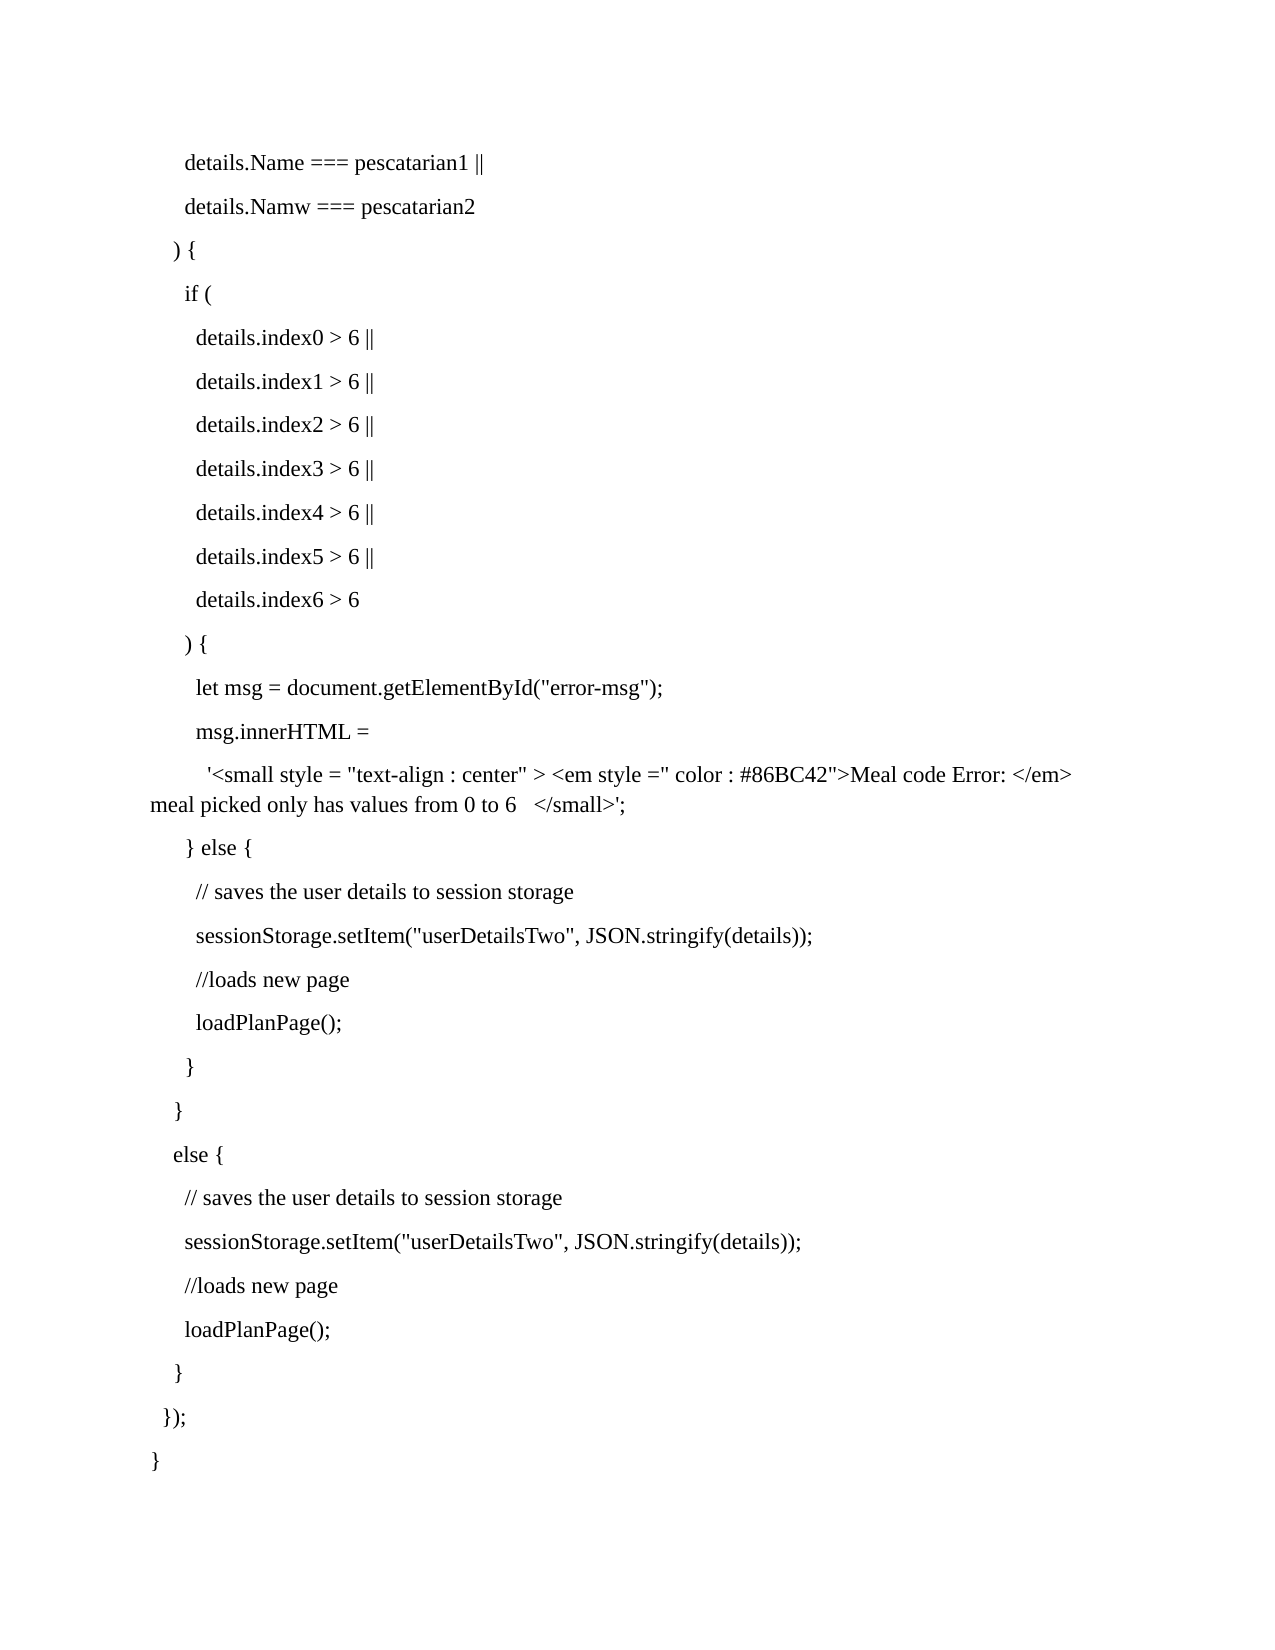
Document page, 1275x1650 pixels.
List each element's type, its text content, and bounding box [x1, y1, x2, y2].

text else { [150, 1142, 1125, 1167]
text msg.innerHTML = [150, 719, 1125, 744]
text } else { [150, 835, 1125, 861]
text //loads new page [150, 967, 1125, 992]
text } [150, 1448, 1125, 1473]
text // saves the user details to session storage [150, 879, 1125, 904]
text details.index4 > 6 || [150, 500, 1125, 525]
text ) { [150, 631, 1125, 657]
text sessionStorage.setItem("userDetailsTwo", JSON.stringify(details)); [150, 923, 1125, 948]
text loadPlanPage(); [150, 1317, 1125, 1342]
text sessionStorage.setItem("userDetailsTwo", JSON.stringify(details)); [150, 1229, 1125, 1254]
text if ( [150, 281, 1125, 307]
text details.index5 > 6 || [150, 544, 1125, 569]
text details.index0 > 6 || [150, 325, 1125, 350]
text details.index2 > 6 || [150, 412, 1125, 438]
text } [150, 1098, 1125, 1123]
text }); [150, 1404, 1125, 1429]
text loadPlanPage(); [150, 1010, 1125, 1036]
text details.index3 > 6 || [150, 456, 1125, 482]
text } [150, 1054, 1125, 1079]
text // saves the user details to session storage [150, 1185, 1125, 1211]
text details.index1 > 6 || [150, 369, 1125, 394]
text } [150, 1360, 1125, 1386]
text details.Namw === pescatarian2 [150, 194, 1125, 219]
text //loads new page [150, 1273, 1125, 1298]
text ) { [150, 237, 1125, 263]
text '<small style = "text-align : center" > <em style =" color : #86BC42">Meal code Error: </em> meal picked only has values from 0 to 6 </small>'; [150, 762, 1125, 817]
text details.index6 > 6 [150, 587, 1125, 613]
text details.Name === pescatarian1 || [150, 150, 1125, 175]
text let msg = document.getElementById("error-msg"); [150, 675, 1125, 700]
